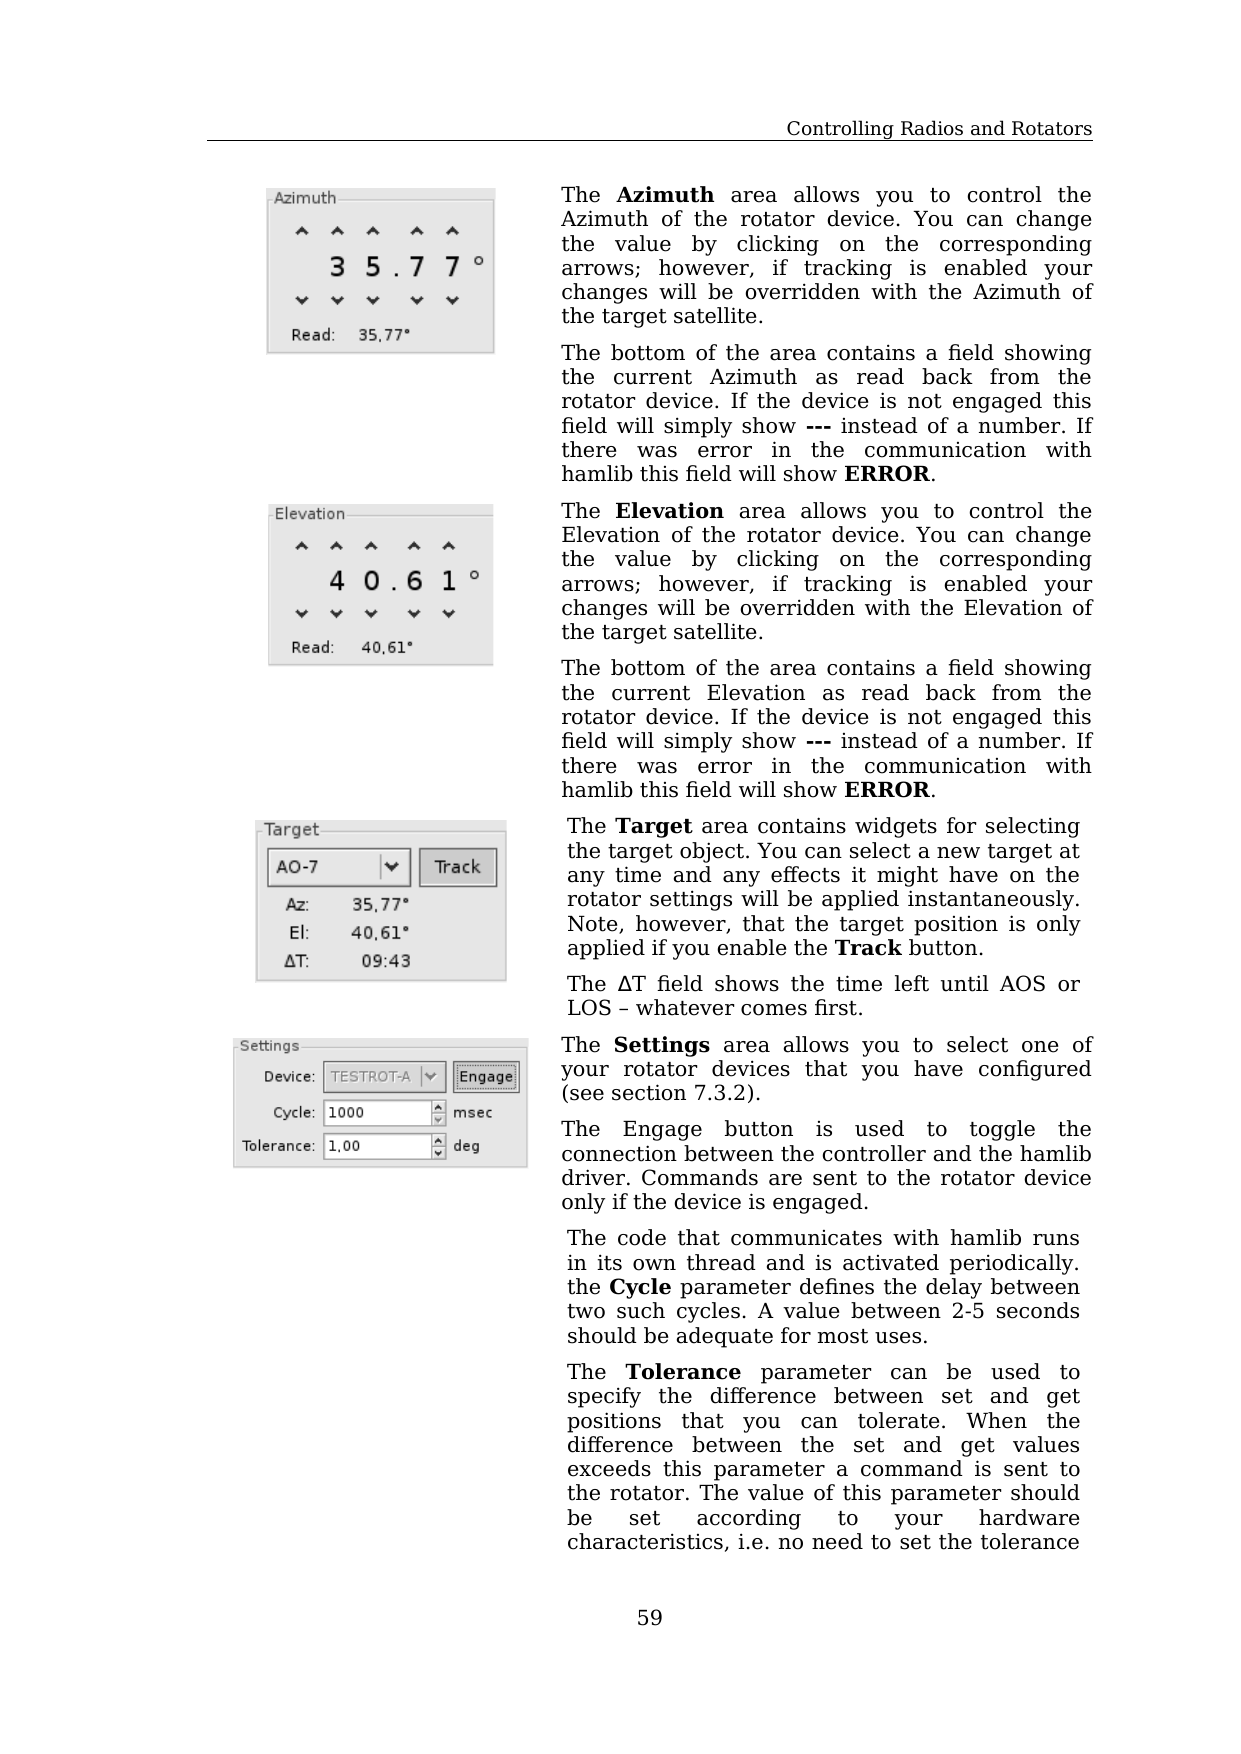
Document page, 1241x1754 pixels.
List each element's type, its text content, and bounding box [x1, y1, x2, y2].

picture [255, 820, 507, 983]
table_cell The Target area contains widgets for selecting the target object. You can select a new target at any time and any effects it might have on the rotator settings will be applied instantaneously. Note, however, that the target position is only applied if you enable the Track button. The ΔT field shows the time left until AOS or LOS – whatever comes first. [555, 808, 1093, 1027]
table_cell [207, 1039, 555, 1554]
table_cell The Settings area allows you to select one of your rotator devices that you have configured (see section 7.3.2). The Engage button is used to toggle the connection between the controller and the hamlib driver. Commands are sent to the rotator device only if the device is engaged. The code that communicates with hamlib runs in its own thread and is activated periodically. the Cycle parameter defines the delay between two such cycles. A value between 2-5 seconds should be adequate for most uses. The Tolerance parameter can be used to specify the difference between set and get positions that you can tolerate. When the difference between the set and get values exceeds this parameter a command is sent to the rotator. The value of this parameter should be set according to your hardware characteristics, i.e. no need to set the tolerance [555, 1027, 1093, 1554]
table_cell The Elevation area allows you to control the Elevation of the rotator device. You can change the value by clicking on the corresponding arrows; however, if tracking is enabled your changes will be overridden with the Elevation of the target satellite. The bottom of the area contains a field showing the current Elevation as read back from the rotator device. If the device is not engaged this field will simply show --- instead of a number. If there was error in the communication with hamlib this field will show ERROR. [555, 493, 1093, 808]
table_header [207, 177, 555, 493]
table_cell [207, 808, 555, 1027]
picture [232, 1038, 529, 1169]
table_cell [207, 493, 555, 504]
picture [268, 504, 494, 667]
table_header The Azimuth area allows you to control the Azimuth of the rotator device. You can change the value by clicking on the corresponding arrows; however, if tracking is enabled your changes will be overridden with the Azimuth of the target satellite. The bottom of the area contains a field showing the current Azimuth as read back from the rotator device. If the device is not engaged this field will simply show --- instead of a number. If there was error in the communication with hamlib this field will show ERROR. [555, 177, 1093, 493]
table_cell [207, 1027, 555, 1038]
picture [266, 188, 496, 355]
table_cell [207, 505, 555, 808]
